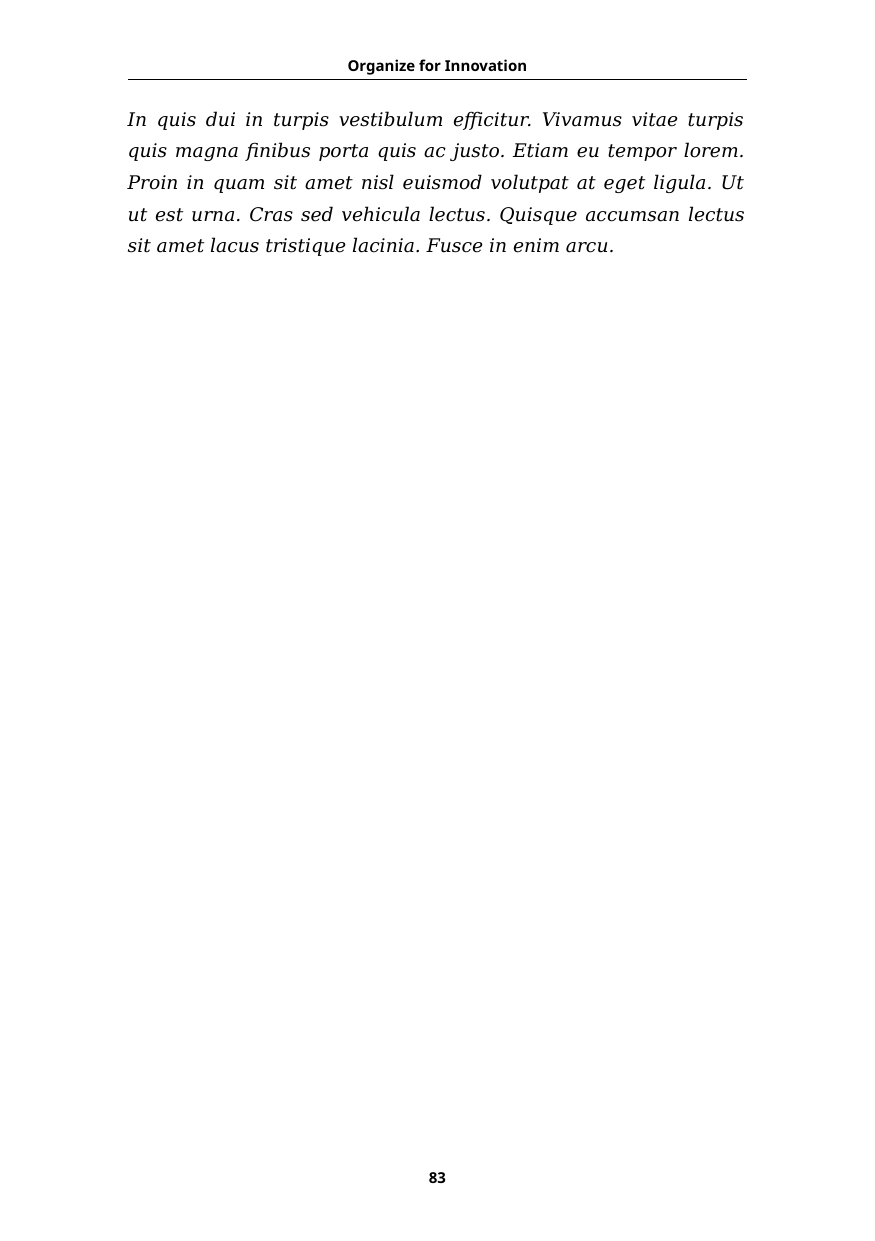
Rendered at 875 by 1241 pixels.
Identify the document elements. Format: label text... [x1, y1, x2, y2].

text In quis dui in turpis vestibulum efficitur. Vivamus vitae turpis quis magna finibus porta quis ac justo. Etiam eu tempor lorem. Proin in quam sit amet nisl euismod volutpat at eget ligula. Ut ut est urna. Cras sed vehicula lectus. Quisque accumsan lectus sit amet lacus tristique lacinia. Fusce in enim arcu. [127, 109, 747, 257]
